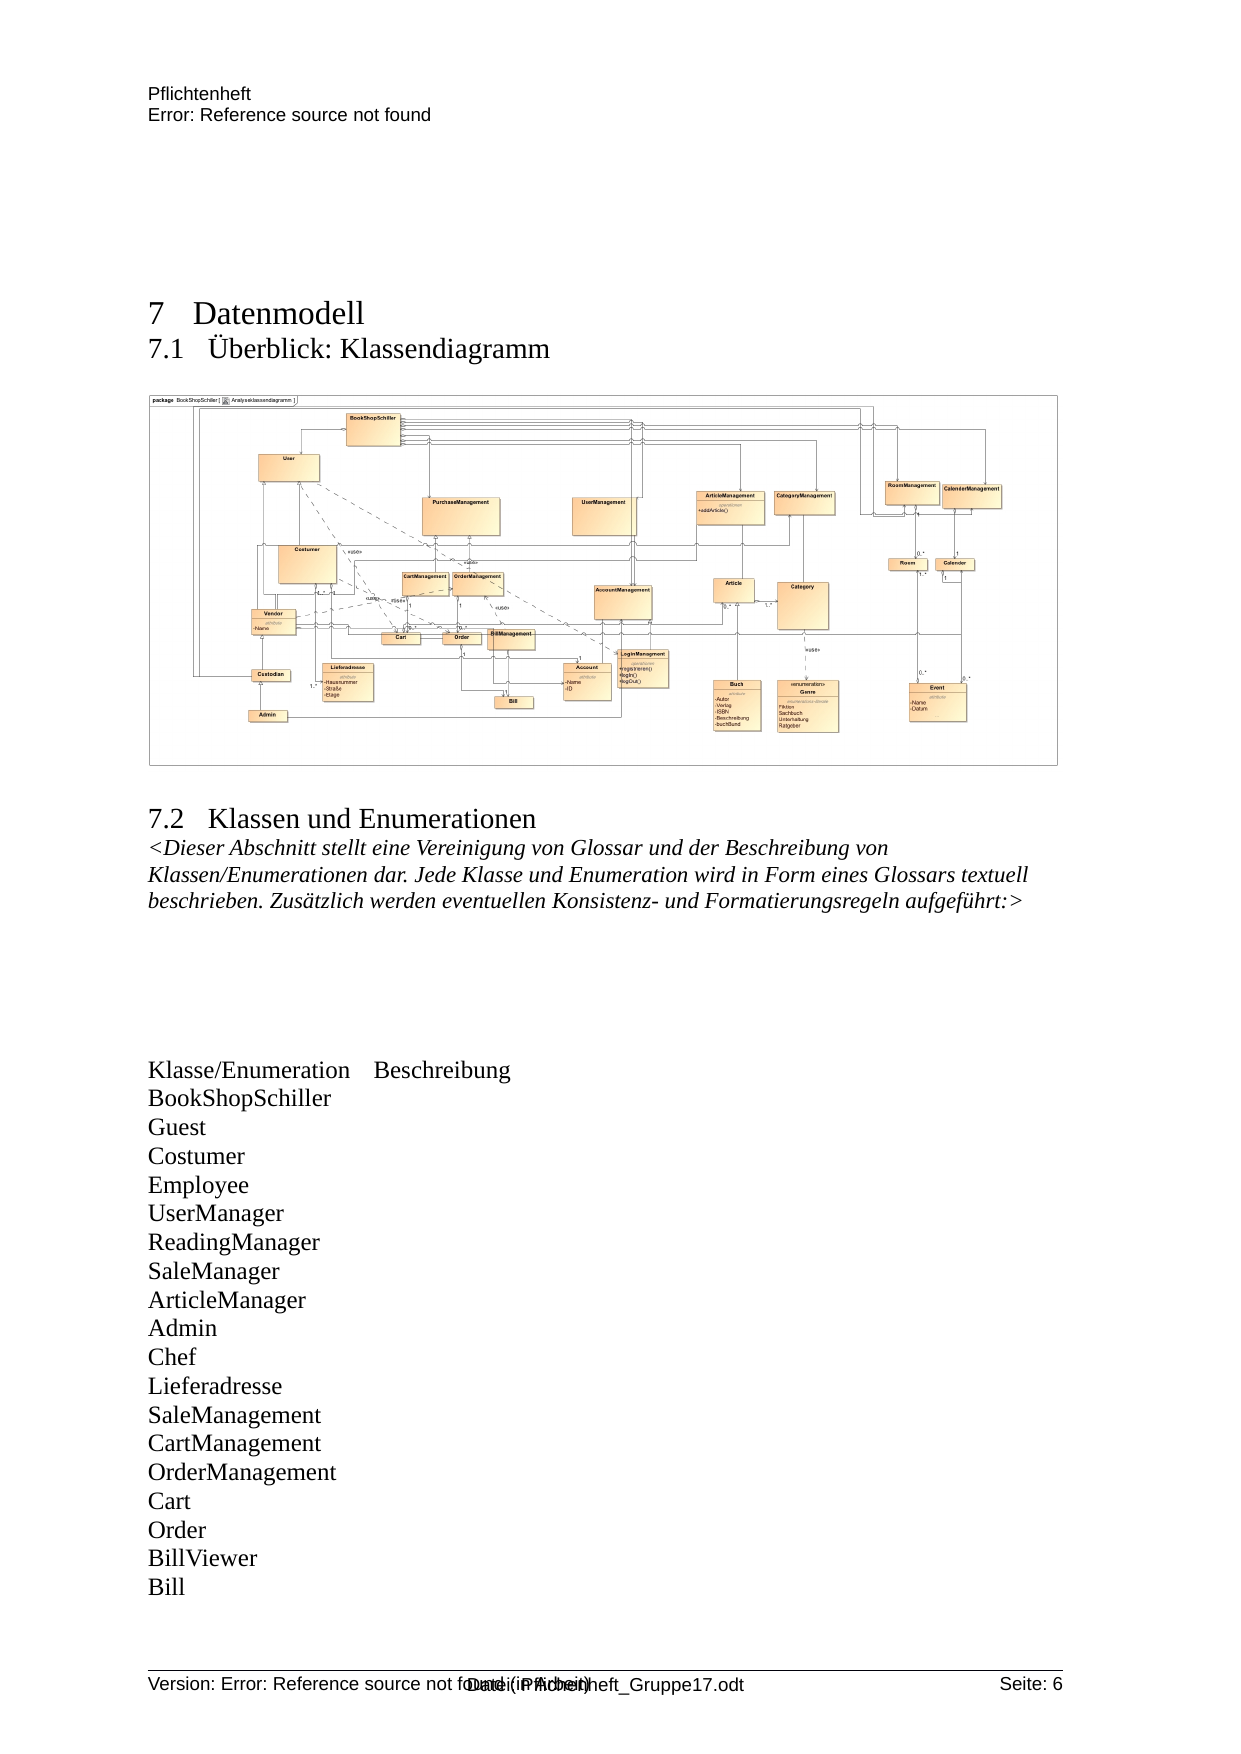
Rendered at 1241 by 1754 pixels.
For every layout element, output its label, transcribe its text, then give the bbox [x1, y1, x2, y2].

table_cell [362, 1084, 1074, 1112]
table_cell Cart [136, 1486, 362, 1515]
table_cell [362, 1371, 1074, 1400]
table_cell ArticleManager [136, 1285, 362, 1313]
table_cell [362, 1199, 1074, 1227]
table_cell ReadingManager [136, 1227, 362, 1256]
table_cell [362, 1227, 1074, 1256]
table_cell UserManager [136, 1199, 362, 1227]
table_header Beschreibung [362, 1055, 1074, 1083]
subtitle Datenmodell [148, 293, 1063, 332]
table_cell CartManagement [136, 1429, 362, 1457]
table_cell [362, 1256, 1074, 1285]
table_cell Lieferadresse [136, 1371, 362, 1400]
table_cell [362, 1486, 1074, 1515]
subtitle Überblick: Klassendiagramm [148, 332, 1063, 365]
subtitle Klassen und Enumerationen [148, 801, 1063, 834]
table_cell OrderManagement [136, 1457, 362, 1486]
table_header Klasse/Enumeration [136, 1055, 362, 1083]
table_cell [362, 1314, 1074, 1342]
table_cell Bill [136, 1572, 362, 1601]
table_cell SaleManagement [136, 1400, 362, 1428]
table_cell [362, 1457, 1074, 1486]
table_cell [362, 1429, 1074, 1457]
table_cell Guest [136, 1112, 362, 1141]
table_cell [362, 1112, 1074, 1141]
table_cell [362, 1515, 1074, 1543]
table_cell BillViewer [136, 1544, 362, 1572]
table_cell [362, 1544, 1074, 1572]
table_cell [362, 1170, 1074, 1198]
picture [147, 393, 1063, 772]
table_cell Costumer [136, 1141, 362, 1170]
table_cell [362, 1342, 1074, 1371]
text <Dieser Abschnitt stellt eine Vereinigung von Glossar und der Beschreibung von Klassen/Enumerationen dar. Jede Klasse und Enumeration wird in Form eines Glossars textuell beschrieben. Zusätzlich werden eventuellen Konsistenz- und Formatierungsregeln aufgeführt:> [148, 834, 1063, 913]
table_cell Employee [136, 1170, 362, 1198]
table_cell [362, 1285, 1074, 1313]
table_cell [362, 1572, 1074, 1601]
table_cell [362, 1141, 1074, 1170]
table_cell BookShopSchiller [136, 1084, 362, 1112]
table_cell Chef [136, 1342, 362, 1371]
table_cell SaleManager [136, 1256, 362, 1285]
table_cell Order [136, 1515, 362, 1543]
table_cell [362, 1400, 1074, 1428]
table_cell Admin [136, 1314, 362, 1342]
